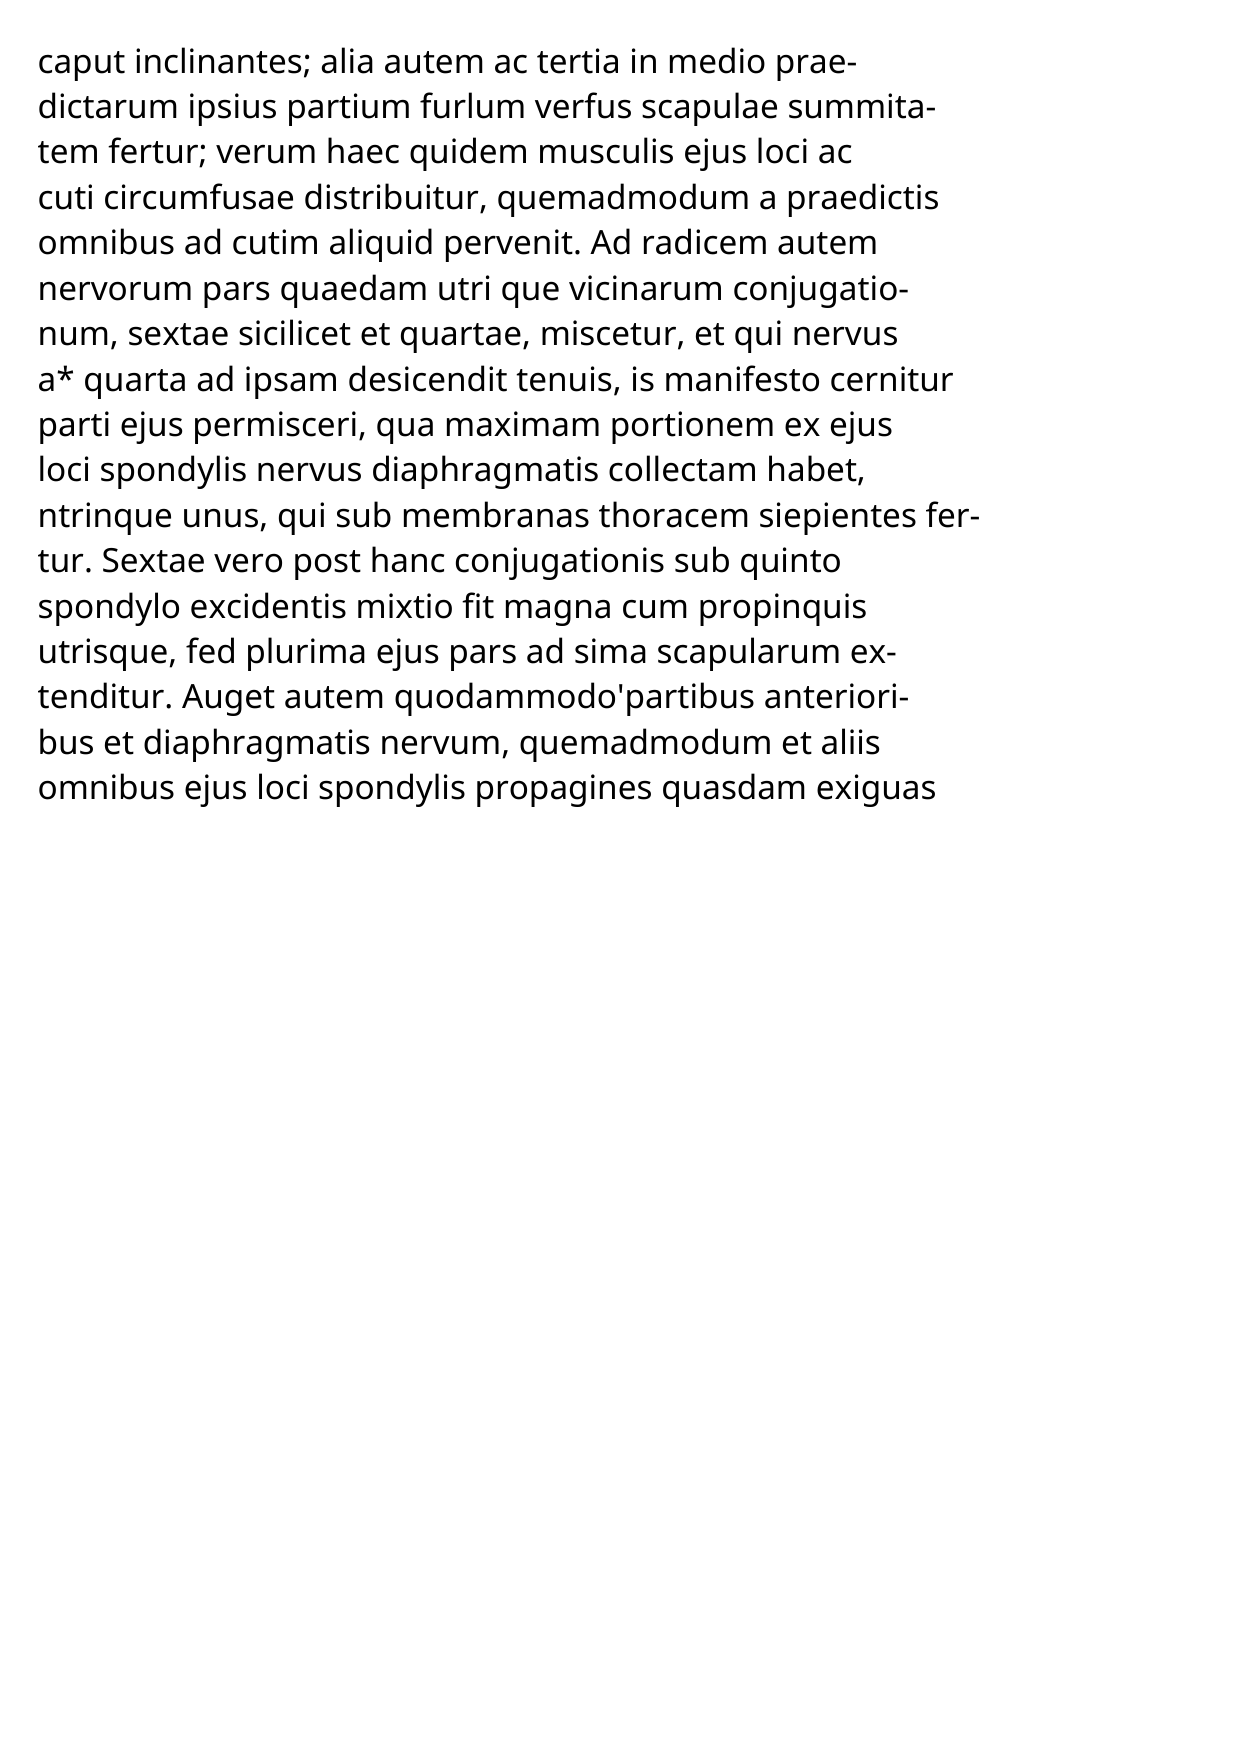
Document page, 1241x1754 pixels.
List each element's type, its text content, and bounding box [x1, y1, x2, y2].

text caput inclinantes; alia autem ac tertia in medio prae- dictarum ipsius partium furlum verfus scapulae summita- tem fertur; verum haec quidem musculis ejus loci ac cuti circumfusae distribuitur, quemadmodum a praedictis omnibus ad cutim aliquid pervenit. Ad radicem autem nervorum pars quaedam utri que vicinarum conjugatio- num, sextae sicilicet et quartae, miscetur, et qui nervus a* quarta ad ipsam desicendit tenuis, is manifesto cernitur parti ejus permisceri, qua maximam portionem ex ejus loci spondylis nervus diaphragmatis collectam habet, ntrinque unus, qui sub membranas thoracem siepientes fer- tur. Sextae vero post hanc conjugationis sub quinto spondylo excidentis mixtio fit magna cum propinquis utrisque, fed plurima ejus pars ad sima scapularum ex- tenditur. Auget autem quodammodo'partibus anteriori- bus et diaphragmatis nervum, quemadmodum et aliis omnibus ejus loci spondylis propagines quasdam exiguas [37, 37, 1203, 809]
